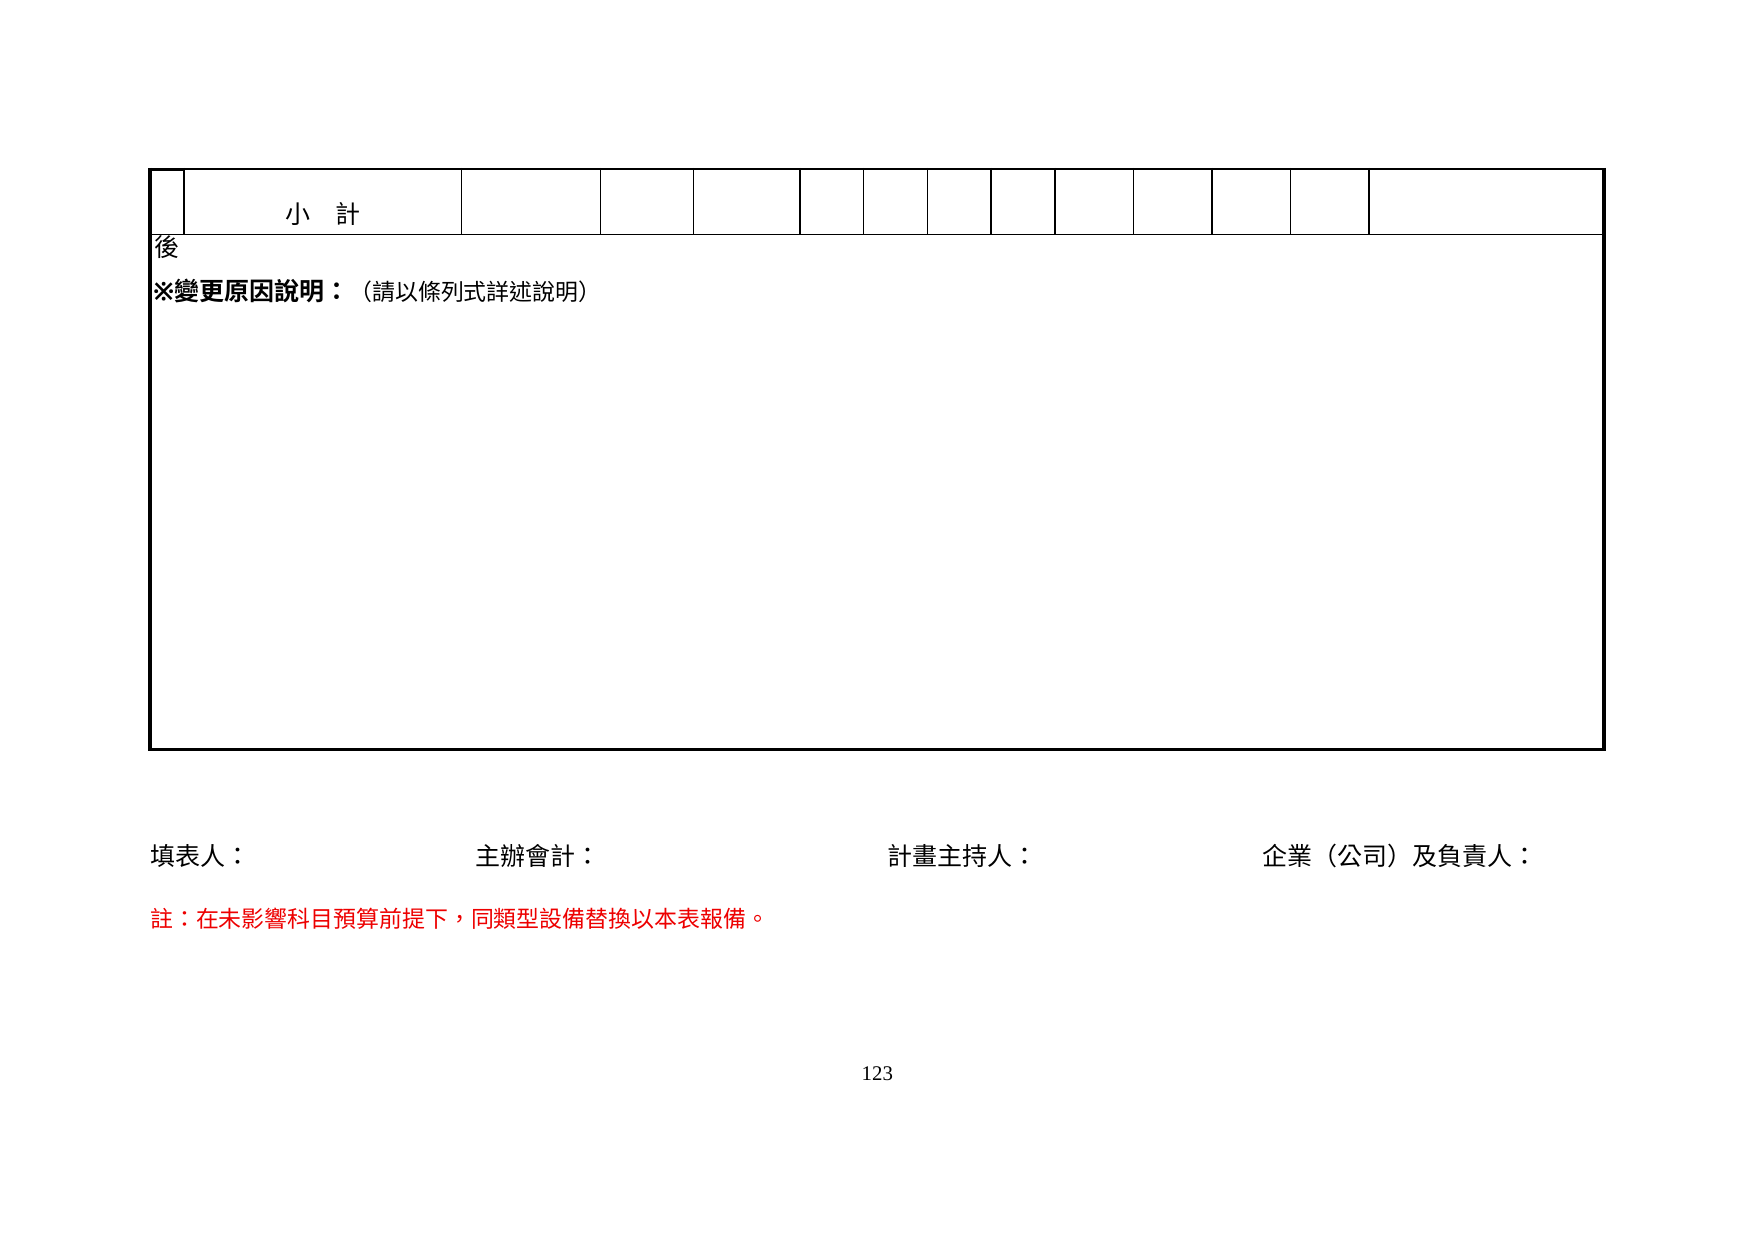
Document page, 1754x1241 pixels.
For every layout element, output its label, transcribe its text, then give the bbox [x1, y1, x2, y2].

table_cell [1370, 170, 1602, 233]
table_cell [694, 170, 799, 233]
table_cell [801, 170, 863, 233]
table_cell [1134, 170, 1211, 233]
table_cell [462, 170, 600, 233]
table_cell [1291, 170, 1368, 233]
table_cell 小 計 [185, 170, 461, 233]
table_cell [928, 170, 990, 233]
table_cell [992, 170, 1054, 233]
text 填表人： 主辦會計： 計畫主持人： 企業（公司）及負責人： [150, 813, 1604, 876]
table_cell ※變更原因說明：（請以條列式詳述說明） [152, 235, 1602, 747]
table_cell [1056, 170, 1133, 233]
table_cell [601, 170, 693, 233]
table_cell 變更後 [152, 171, 183, 233]
table_cell [864, 170, 927, 233]
text 註：在未影響科目預算前提下，同類型設備替換以本表報備。 [150, 876, 1604, 938]
table_cell [1213, 170, 1290, 233]
